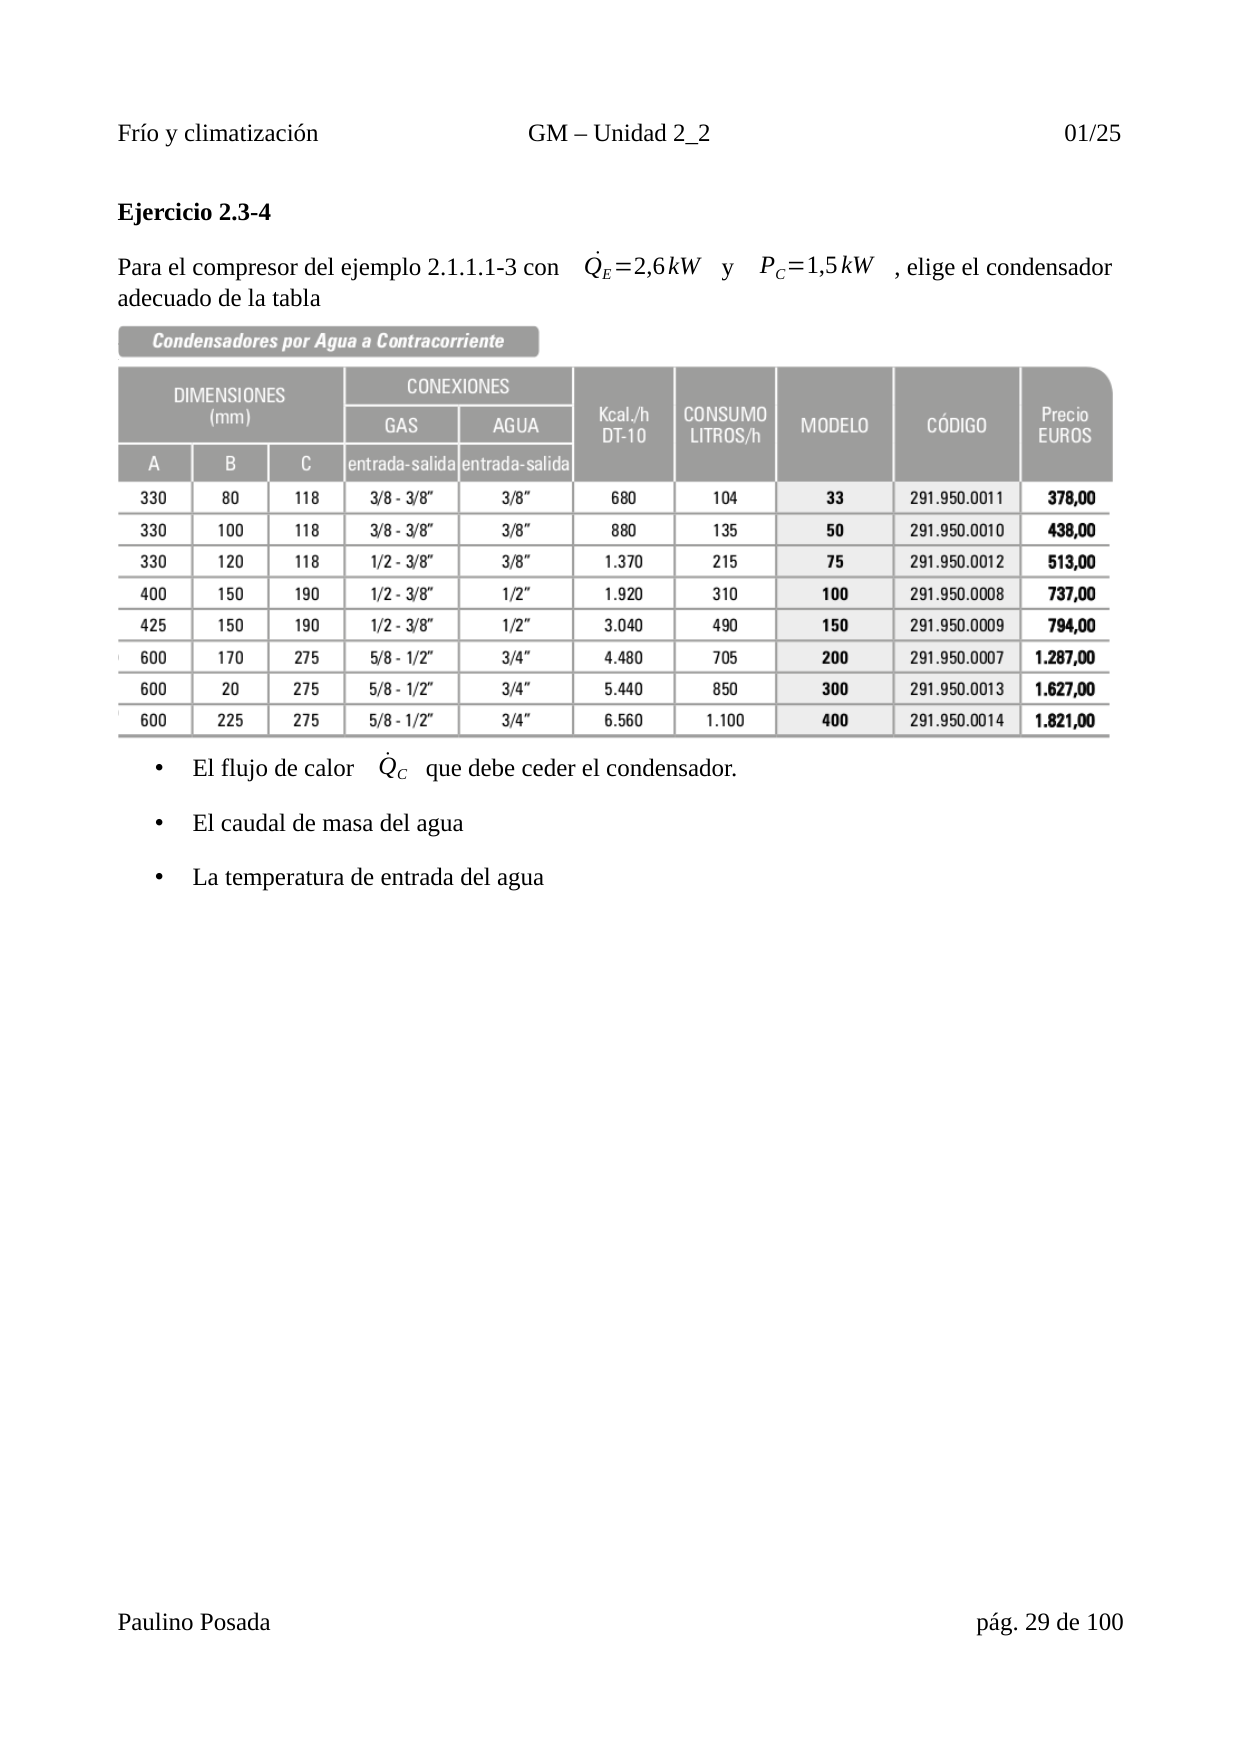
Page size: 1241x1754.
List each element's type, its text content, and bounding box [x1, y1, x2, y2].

text Ejercicio 2.3-4 [117, 197, 1123, 226]
text Para el compresor del ejemplo 2.1.1.1-3 con y , elige el condensador adecuado de la tabla [117, 251, 1123, 312]
list La temperatura de entrada del agua [155, 862, 1123, 891]
picture [118, 324, 1123, 742]
list El caudal de masa del agua [155, 808, 1123, 837]
list El flujo de calor que debe ceder el condensador. [155, 751, 1123, 783]
